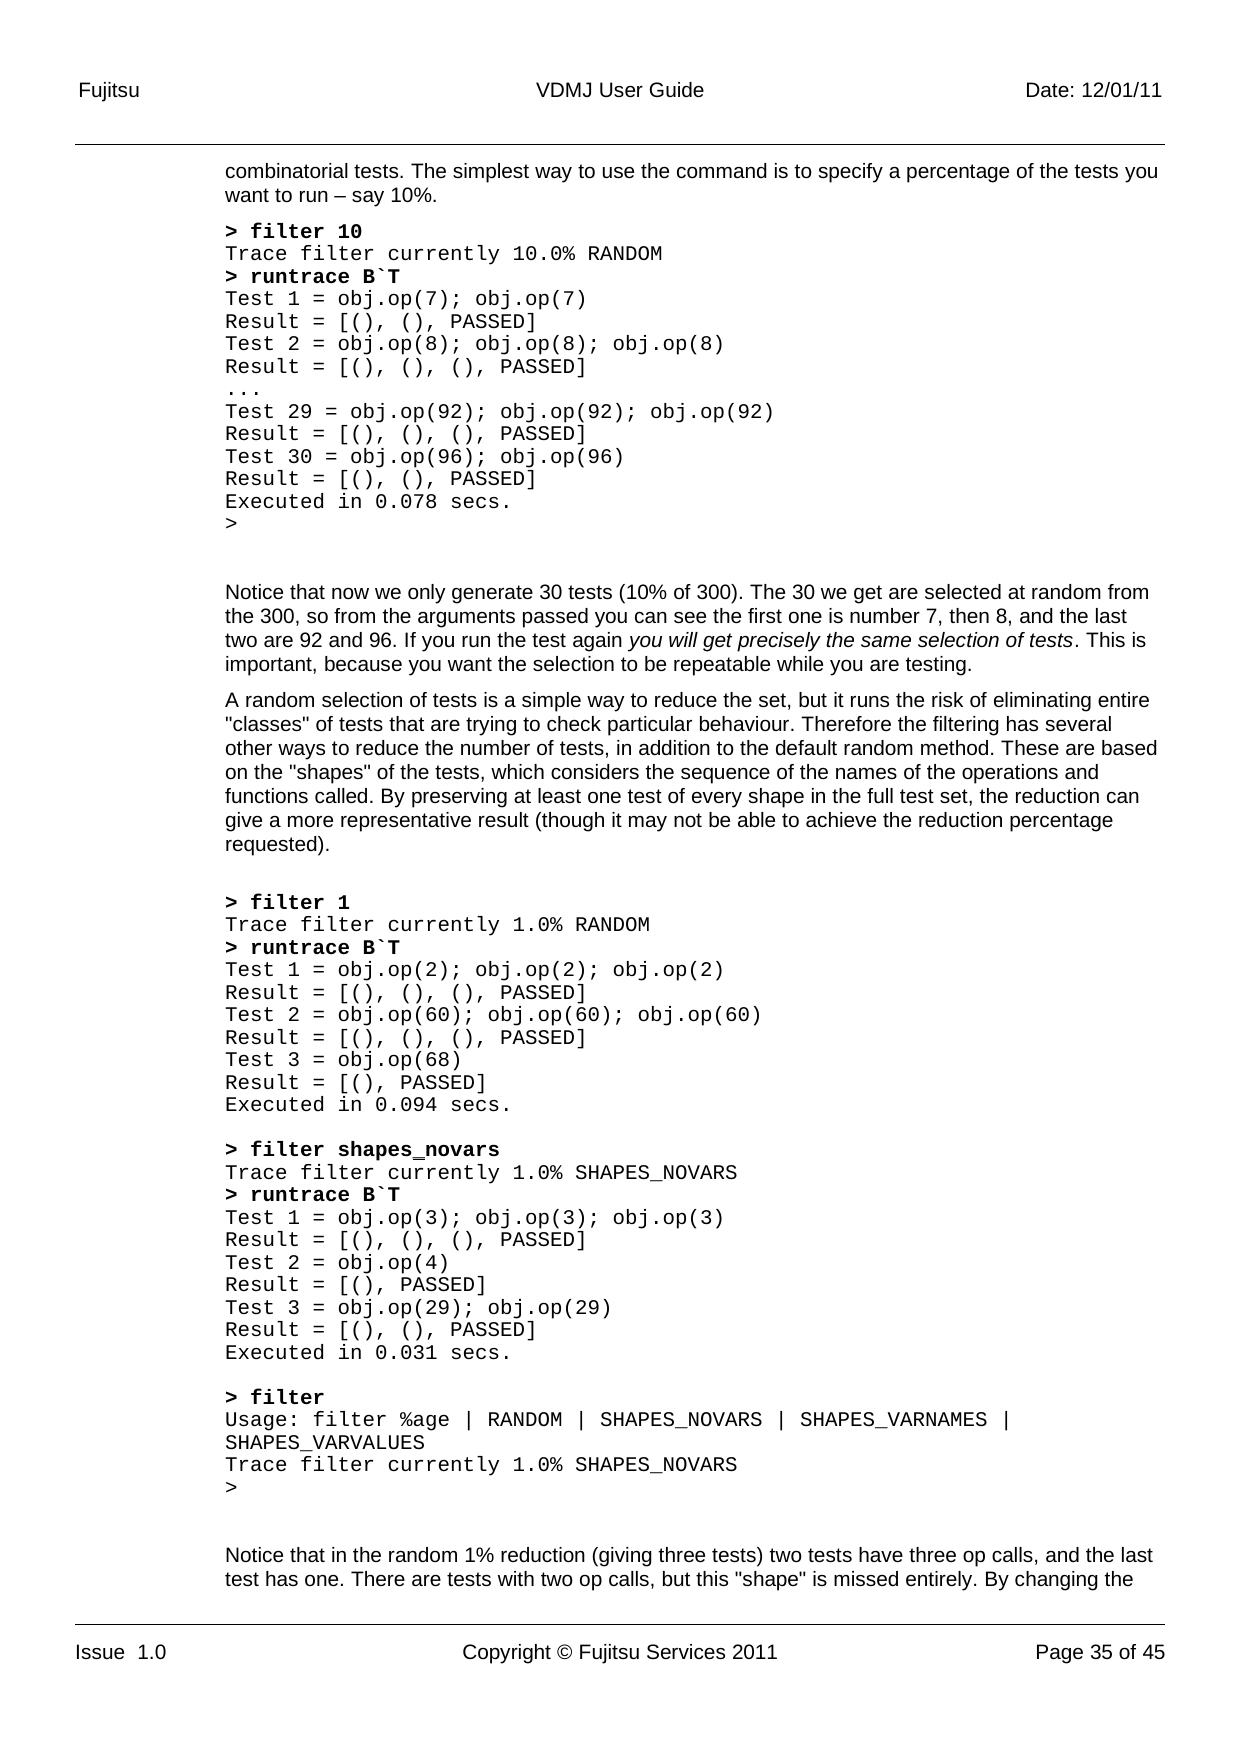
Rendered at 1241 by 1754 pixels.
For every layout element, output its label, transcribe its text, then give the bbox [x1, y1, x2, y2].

text Test 2 = obj.op(4) [225, 1251, 1165, 1274]
text > filter 1 [225, 891, 1165, 914]
text > filter 10 [225, 220, 1165, 243]
text ... [225, 378, 1165, 400]
text Test 29 = obj.op(92); obj.op(92); obj.op(92) [225, 400, 1165, 423]
text Test 3 = obj.op(68) [225, 1049, 1165, 1071]
text Notice that now we only generate 30 tests (10% of 300). The 30 we get are selected at random from the 300, so from the arguments passed you can see the first one is number 7, then 8, and the last two are 92 and 96. If you run the test again you will get precisely the same selection of tests. This is important, because you want the selection to be repeatable while you are testing. [225, 580, 1165, 676]
text > runtrace B`T [225, 1184, 1165, 1206]
text Test 1 = obj.op(3); obj.op(3); obj.op(3) [225, 1206, 1165, 1229]
text > runtrace B`T [225, 936, 1165, 959]
text Result = [(), (), PASSED] [225, 468, 1165, 490]
text Result = [(), (), (), PASSED] [225, 1026, 1165, 1049]
text > [225, 1476, 1165, 1499]
text Test 30 = obj.op(96); obj.op(96) [225, 445, 1165, 468]
text Test 1 = obj.op(7); obj.op(7) [225, 288, 1165, 310]
text Executed in 0.031 secs. [225, 1341, 1165, 1364]
text Executed in 0.078 secs. [225, 490, 1165, 513]
text combinatorial tests. The simplest way to use the command is to specify a percentage of the tests you want to run – say 10%. [225, 160, 1165, 208]
text Usage: filter %age | RANDOM | SHAPES_NOVARS | SHAPES_VARNAMES | SHAPES_VARVALUES [225, 1409, 1165, 1454]
text Executed in 0.094 secs. [225, 1094, 1165, 1116]
text Result = [(), PASSED] [225, 1071, 1165, 1094]
text Test 2 = obj.op(60); obj.op(60); obj.op(60) [225, 1004, 1165, 1026]
text Result = [(), (), (), PASSED] [225, 355, 1165, 378]
text > filter [225, 1386, 1165, 1409]
text Result = [(), (), PASSED] [225, 310, 1165, 333]
text Test 3 = obj.op(29); obj.op(29) [225, 1296, 1165, 1319]
text Result = [(), (), (), PASSED] [225, 1229, 1165, 1251]
text Test 2 = obj.op(8); obj.op(8); obj.op(8) [225, 333, 1165, 355]
text Result = [(), PASSED] [225, 1274, 1165, 1296]
text Trace filter currently 1.0% RANDOM [225, 914, 1165, 936]
text A random selection of tests is a simple way to reduce the set, but it runs the risk of eliminating entire "classes" of tests that are trying to check particular behaviour. Therefore the filtering has several other ways to reduce the number of tests, in addition to the default random method. These are based on the "shapes" of the tests, which considers the sequence of the names of the operations and functions called. By preserving at least one test of every shape in the full test set, the reduction can give a more representative result (though it may not be able to achieve the reduction percentage requested). [225, 688, 1165, 856]
text Trace filter currently 1.0% SHAPES_NOVARS [225, 1161, 1165, 1184]
text > filter shapes_novars [225, 1139, 1165, 1161]
text Test 1 = obj.op(2); obj.op(2); obj.op(2) [225, 959, 1165, 981]
text Result = [(), (), (), PASSED] [225, 981, 1165, 1004]
text Trace filter currently 1.0% SHAPES_NOVARS [225, 1454, 1165, 1476]
text Trace filter currently 10.0% RANDOM [225, 243, 1165, 265]
text Result = [(), (), (), PASSED] [225, 423, 1165, 445]
text > runtrace B`T [225, 265, 1165, 288]
text Notice that in the random 1% reduction (giving three tests) two tests have three op calls, and the last test has one. There are tests with two op calls, but this "shape" is missed entirely. By changing the [225, 1544, 1165, 1592]
text > [225, 513, 1165, 535]
text Result = [(), (), PASSED] [225, 1319, 1165, 1341]
